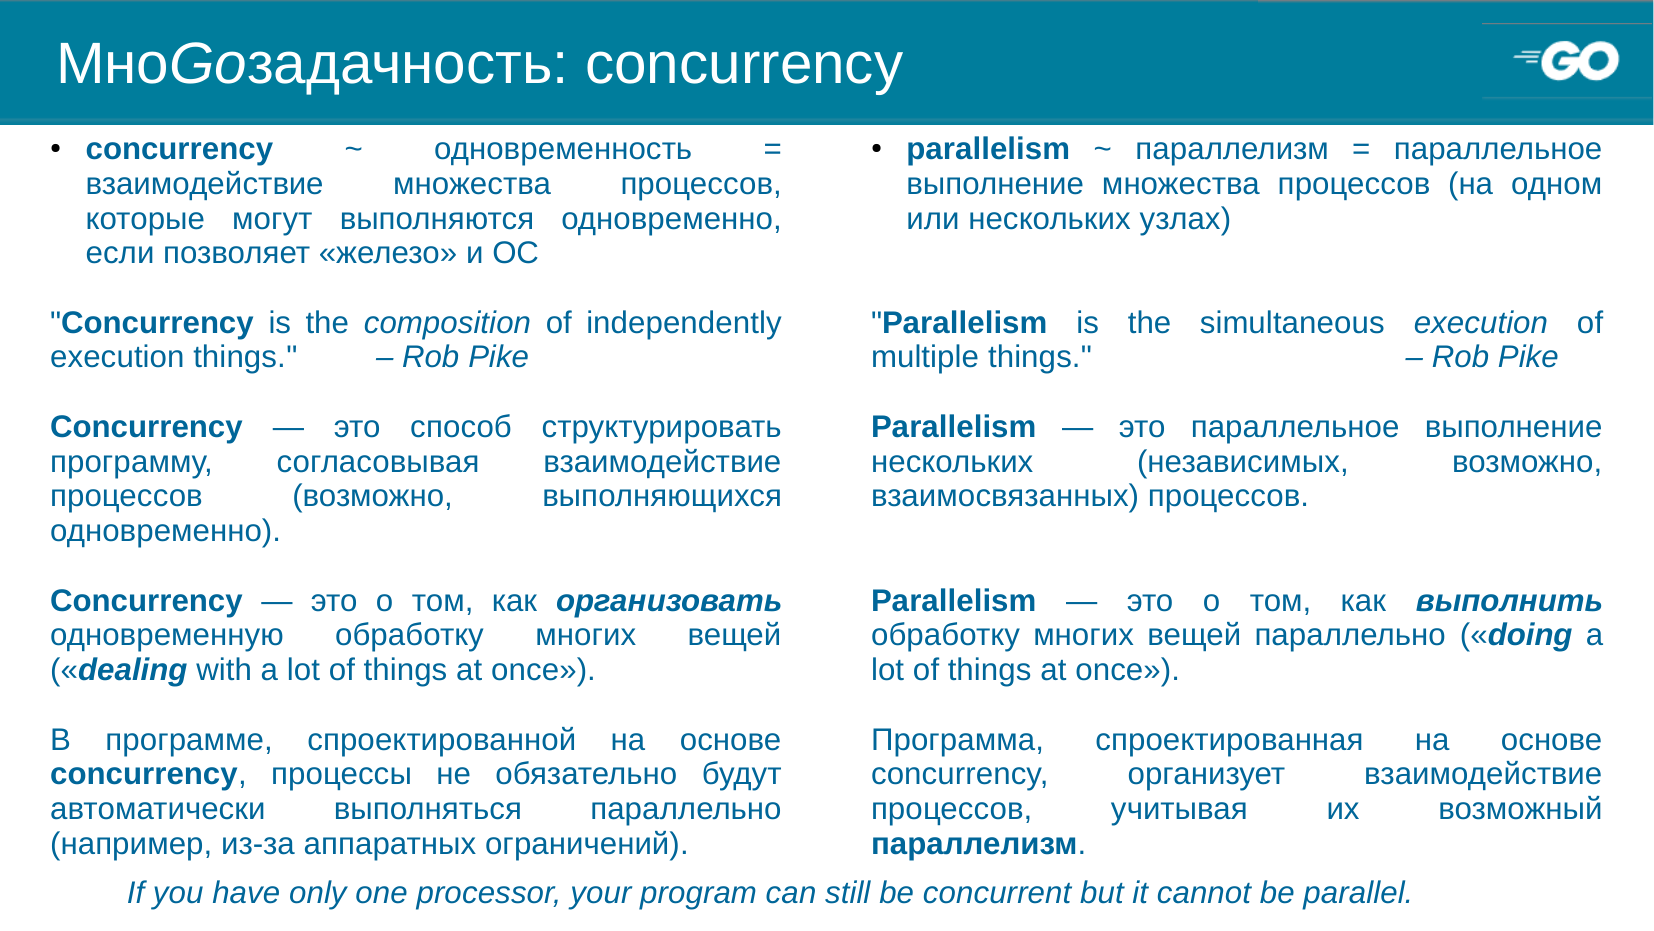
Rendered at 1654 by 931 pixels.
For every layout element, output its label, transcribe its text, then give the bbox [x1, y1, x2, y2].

text_box If you have only one processor, your program can still be concurrent but it cannot be parallel. [112, 868, 1436, 918]
text_box concurrency ~ одновременность = взаимодействие множества процессов, которые могут выполняются одновременно, если позволяет «железо» и ОС "Concurrency is the composition of independently execution things." ‒ Rob Pike Concurrency — это способ структурировать программу, согласовывая взаимодействие процессов (возможно, выполняющихся одновременно). Concurrency — это о том, как организовать одновременную обработку многих вещей («dealing with a lot of things at once»). В программе, спроектированной на основе concurrency, процессы не обязательно будут автоматически выполняться параллельно (например, из-за аппаратных ограничений). [35, 124, 798, 869]
picture [1542, 41, 1619, 81]
text_box МноGoзадачность: concurrency [41, 23, 1495, 104]
text_box parallelism ~ параллелизм = параллельное выполнение множества процессов (на одном или нескольких узлах) "Parallelism is the simultaneous execution of multiple things." ‒ Rob Pike Parallelism — это параллельное выполнение нескольких (независимых, возможно, взаимосвязанных) процессов. Parallelism — это о том, как выполнить обработку многих вещей параллельно («doing a lot of things at once»). Программа, спроектированная на основе concurrency, организует взаимодействие процессов, учитывая их возможный параллелизм. [856, 124, 1619, 869]
